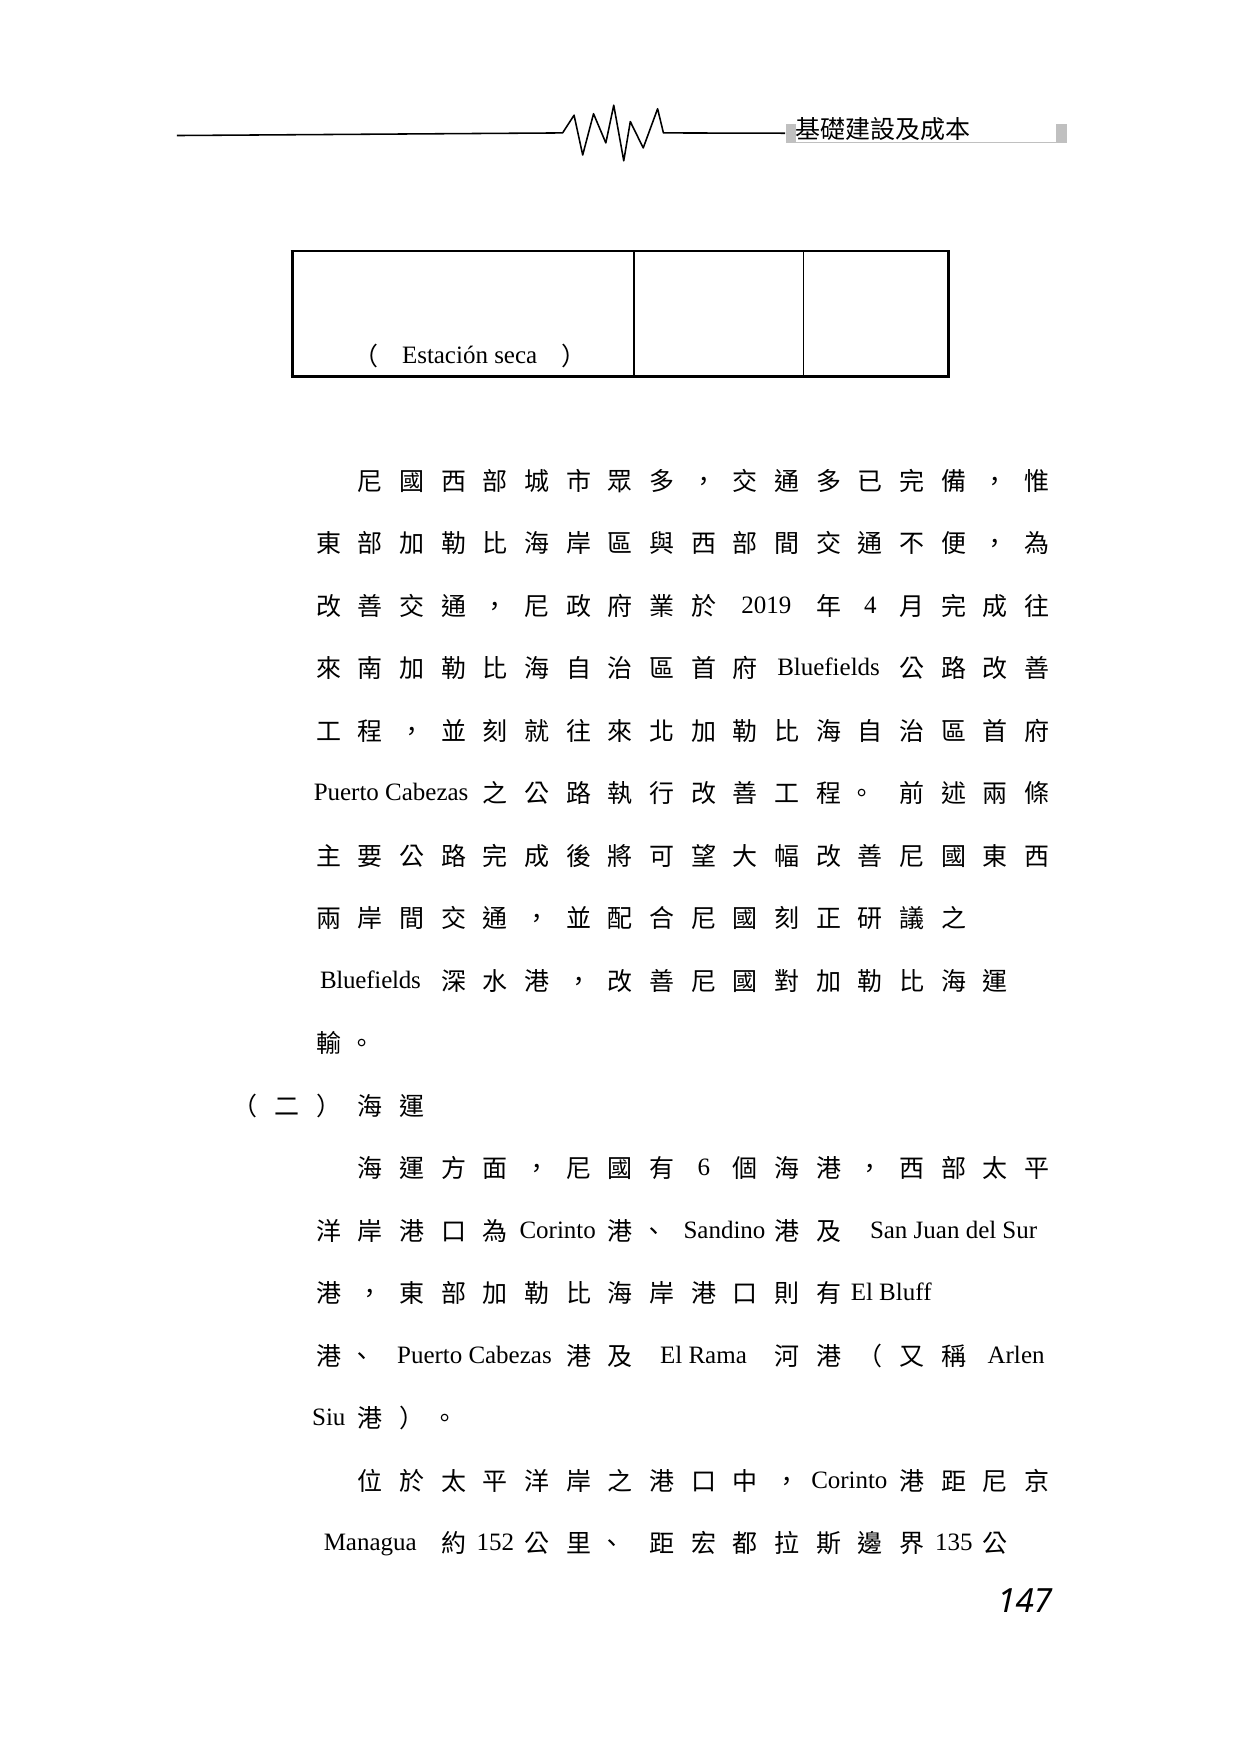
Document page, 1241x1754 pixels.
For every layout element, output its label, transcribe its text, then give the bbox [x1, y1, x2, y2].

table_cell （Estación seca） [294, 252, 633, 375]
table_cell [635, 252, 803, 375]
text （二）海運 [207, 1063, 1058, 1125]
text 海運方面，尼國有6個海港，西部太平洋岸港口為Corinto港、Sandino港及San Juan del Sur港，東部加勒比海岸港口則有El Bluff港、Puerto Cabezas港及El Rama河港（又稱Arlen Siu港）。 [281, 1125, 1058, 1438]
table_cell [804, 252, 947, 375]
text 尼國西部城市眾多，交通多已完備，惟東部加勒比海岸區與西部間交通不便，為改善交通，尼政府業於2019年4月完成往來南加勒比海自治區首府Bluefields公路改善工程，並刻就往來北加勒比海自治區首府Puerto Cabezas之公路執行改善工程。前述兩條主要公路完成後將可望大幅改善尼國東西兩岸間交通，並配合尼國刻正研議之Bluefields深水港，改善尼國對加勒比海運輸。 [281, 438, 1058, 1063]
text 位於太平洋岸之港口中，Corinto港距尼京Managua約152公里、距宏都拉斯邊界135公 [281, 1438, 1058, 1563]
